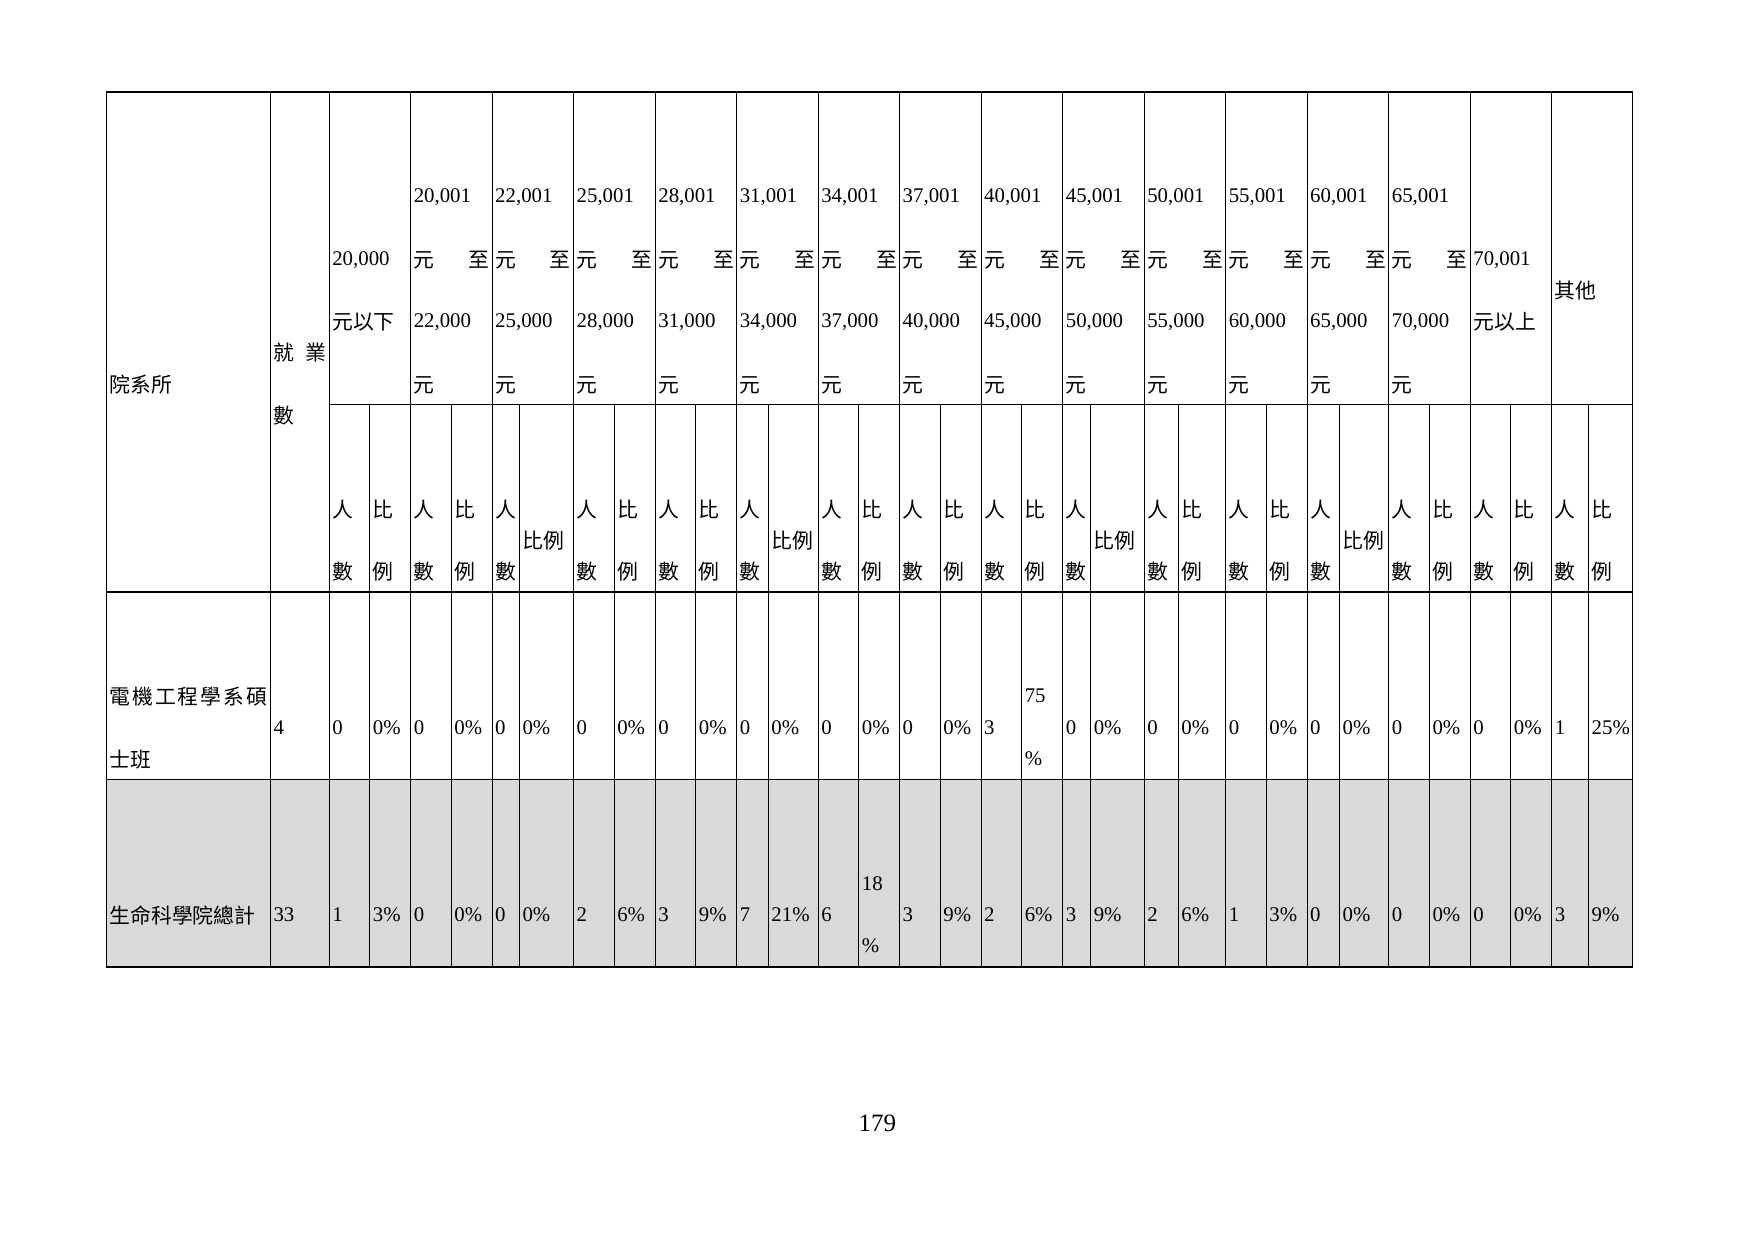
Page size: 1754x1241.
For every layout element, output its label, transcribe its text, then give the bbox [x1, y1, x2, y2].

table_cell 1 [330, 780, 369, 966]
table_cell 2 [1145, 780, 1178, 966]
table_cell 0% [1430, 593, 1470, 779]
table_cell 0% [452, 780, 492, 966]
table_cell 比例 [1589, 405, 1632, 591]
table_cell 人數 [574, 405, 614, 591]
table_cell 0 [1471, 780, 1510, 966]
table_cell 0 [574, 593, 614, 779]
table_header 65,001元至70,000元 [1389, 93, 1470, 404]
table_cell 0 [737, 593, 768, 779]
table_cell 0% [520, 780, 573, 966]
table_cell 0% [769, 593, 818, 779]
table_cell 比例 [1179, 405, 1225, 591]
table_cell 4 [271, 593, 329, 779]
table_cell 0 [493, 780, 519, 966]
table_cell 0 [493, 593, 519, 779]
table_cell 0 [330, 593, 369, 779]
table_cell 0 [1145, 593, 1178, 779]
table_cell 0% [1267, 593, 1307, 779]
table_header 45,001元至50,000元 [1063, 93, 1144, 404]
table_cell 0 [900, 593, 940, 779]
table_header 就業數 [271, 93, 329, 591]
table_cell 電機工程學系碩士班 [107, 593, 270, 779]
table_cell 75% [1022, 593, 1062, 779]
table_cell 0% [1340, 593, 1388, 779]
table_cell 比例 [1511, 405, 1551, 591]
table_cell 比例 [859, 405, 899, 591]
table_cell 18% [859, 780, 899, 966]
table_cell 生命科學院總計 [107, 780, 270, 966]
table_cell 人數 [330, 405, 369, 591]
table_cell 0 [1471, 593, 1510, 779]
table_cell 25% [1589, 593, 1632, 779]
table_cell 比例 [769, 405, 818, 591]
table_cell 33 [271, 780, 329, 966]
table_header 70,001元以上 [1471, 93, 1551, 404]
table_cell 6 [819, 780, 858, 966]
table_cell 0 [656, 593, 695, 779]
table_cell 人數 [982, 405, 1021, 591]
table_cell 比例 [615, 405, 655, 591]
table_cell 0% [1179, 593, 1225, 779]
table_cell 0% [1511, 593, 1551, 779]
table_cell 人數 [737, 405, 768, 591]
table_cell 1 [1226, 780, 1266, 966]
table_header 28,001元至31,000元 [656, 93, 736, 404]
table_cell 2 [982, 780, 1021, 966]
table_header 22,001元至25,000元 [493, 93, 573, 404]
table_cell 9% [941, 780, 981, 966]
table_cell 比例 [452, 405, 492, 591]
table_header 20,000元以下 [330, 93, 410, 404]
table_header 34,001元至37,000元 [819, 93, 899, 404]
table_cell 人數 [1552, 405, 1588, 591]
table_cell 0% [859, 593, 899, 779]
table_cell 比例 [1091, 405, 1144, 591]
table_cell 0 [1308, 780, 1339, 966]
table_header 60,001元至65,000元 [1308, 93, 1388, 404]
table_cell 人數 [1308, 405, 1339, 591]
table_cell 比例 [370, 405, 410, 591]
table_cell 0 [1226, 593, 1266, 779]
table_cell 3 [982, 593, 1021, 779]
table_cell 比例 [696, 405, 736, 591]
table_cell 0% [452, 593, 492, 779]
table_cell 比例 [1340, 405, 1388, 591]
table_cell 人數 [1145, 405, 1178, 591]
table_cell 人數 [1063, 405, 1090, 591]
table_cell 人數 [656, 405, 695, 591]
table_cell 人數 [1471, 405, 1510, 591]
table_header 院系所 [107, 93, 270, 591]
table_cell 比例 [1022, 405, 1062, 591]
table_header 20,001元至22,000元 [411, 93, 492, 404]
table_cell 1 [1552, 593, 1588, 779]
table_cell 3 [900, 780, 940, 966]
table_header 31,001元至34,000元 [737, 93, 818, 404]
table_cell 6% [615, 780, 655, 966]
table_cell 人數 [900, 405, 940, 591]
table_cell 3 [1552, 780, 1588, 966]
table_cell 3% [370, 780, 410, 966]
table_cell 2 [574, 780, 614, 966]
table_cell 0 [1389, 593, 1429, 779]
table_header 40,001元至45,000元 [982, 93, 1062, 404]
table_cell 3% [1267, 780, 1307, 966]
table_cell 9% [696, 780, 736, 966]
table_cell 21% [769, 780, 818, 966]
table_header 50,001元至55,000元 [1145, 93, 1225, 404]
table_cell 7 [737, 780, 768, 966]
table_cell 0 [411, 593, 451, 779]
table_cell 0% [1340, 780, 1388, 966]
table_cell 6% [1022, 780, 1062, 966]
table_cell 人數 [411, 405, 451, 591]
table_header 55,001元至60,000元 [1226, 93, 1307, 404]
table_cell 人數 [819, 405, 858, 591]
table_cell 0 [1389, 780, 1429, 966]
table_cell 0% [1511, 780, 1551, 966]
table_cell 0 [1308, 593, 1339, 779]
table_header 25,001元至28,000元 [574, 93, 655, 404]
table_cell 0% [1430, 780, 1470, 966]
table_cell 0 [819, 593, 858, 779]
table_cell 0% [941, 593, 981, 779]
table_cell 比例 [1267, 405, 1307, 591]
table_cell 比例 [941, 405, 981, 591]
table_header 37,001元至40,000元 [900, 93, 981, 404]
table_cell 人數 [493, 405, 519, 591]
table_cell 0 [1063, 593, 1090, 779]
table_cell 0 [411, 780, 451, 966]
table_cell 0% [615, 593, 655, 779]
table_cell 0% [696, 593, 736, 779]
table_cell 0% [370, 593, 410, 779]
table_cell 0% [1091, 593, 1144, 779]
table_cell 比例 [520, 405, 573, 591]
table_cell 0% [520, 593, 573, 779]
table_cell 3 [1063, 780, 1090, 966]
table_cell 比例 [1430, 405, 1470, 591]
table_cell 9% [1091, 780, 1144, 966]
table_cell 9% [1589, 780, 1632, 966]
table_cell 人數 [1389, 405, 1429, 591]
table_header 其他 [1552, 93, 1632, 404]
table_cell 3 [656, 780, 695, 966]
table_cell 6% [1179, 780, 1225, 966]
table_cell 人數 [1226, 405, 1266, 591]
